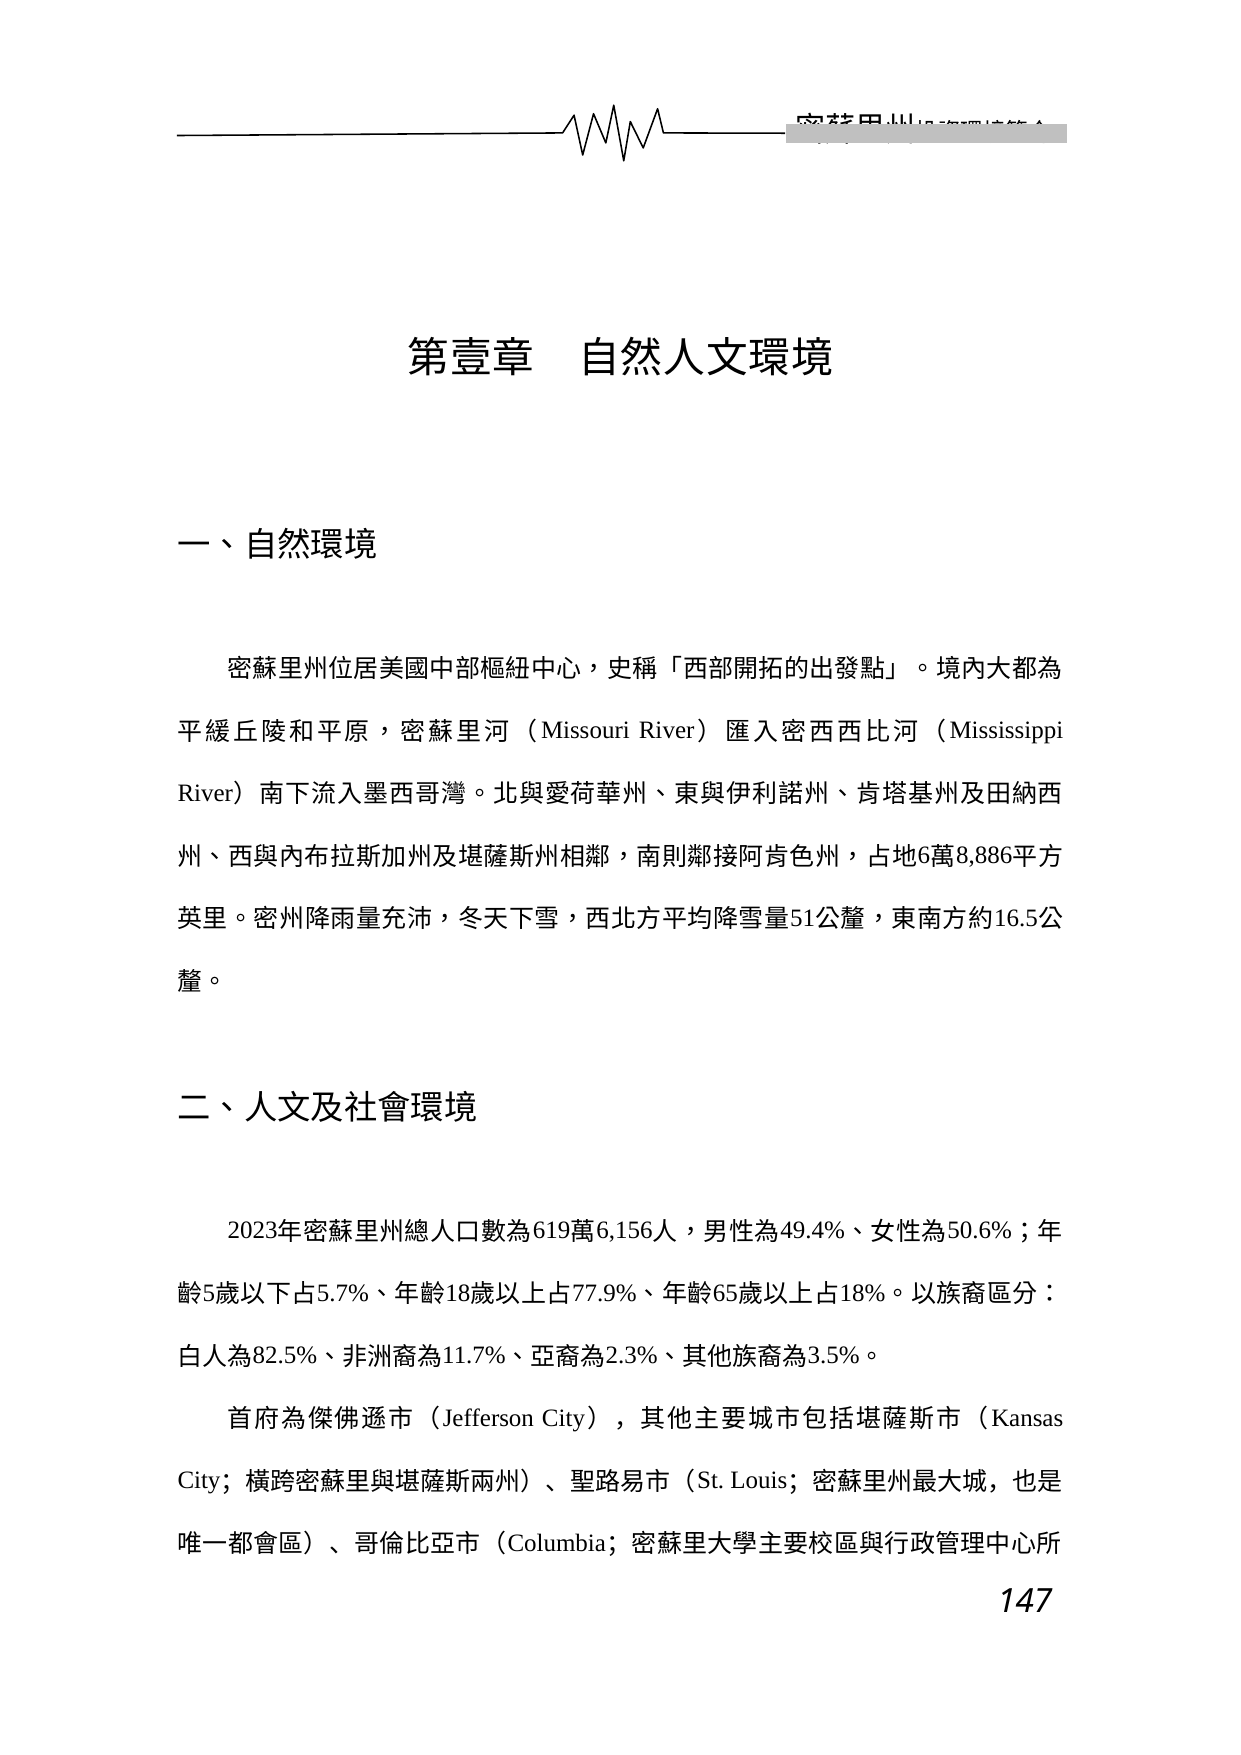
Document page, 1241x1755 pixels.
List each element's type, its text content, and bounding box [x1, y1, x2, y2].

text 二、人文及社會環境 [177, 1063, 1063, 1125]
text 一、自然環境 [177, 500, 1063, 563]
text 2023年密蘇里州總人口數為619萬6,156人，男性為49.4%、女性為50.6%；年齡5歲以下占5.7%、年齡18歲以上占77.9%、年齡65歲以上占18%。以族裔區分：白人為82.5%、非洲裔為11.7%、亞裔為2.3%、其他族裔為3.5%。 [177, 1188, 1063, 1375]
text 第壹章 自然人文環境 [177, 313, 1063, 375]
text 首府為傑佛遜市（Jefferson City），其他主要城市包括堪薩斯市（Kansas City；橫跨密蘇里與堪薩斯兩州）、聖路易市（St. Louis；密蘇里州最大城，也是唯一都會區）、哥倫比亞市（Columbia；密蘇里大學主要校區與行政管理中心所 [177, 1375, 1063, 1563]
text 密蘇里州位居美國中部樞紐中心，史稱「西部開拓的出發點」。境內大都為平緩丘陵和平原，密蘇里河（Missouri River）匯入密西西比河（Mississippi River）南下流入墨西哥灣。北與愛荷華州、東與伊利諾州、肯塔基州及田納西州、西與內布拉斯加州及堪薩斯州相鄰，南則鄰接阿肯色州，占地6萬8,886平方英里。密州降雨量充沛，冬天下雪，西北方平均降雪量51公釐，東南方約16.5公釐。 [177, 625, 1063, 1000]
